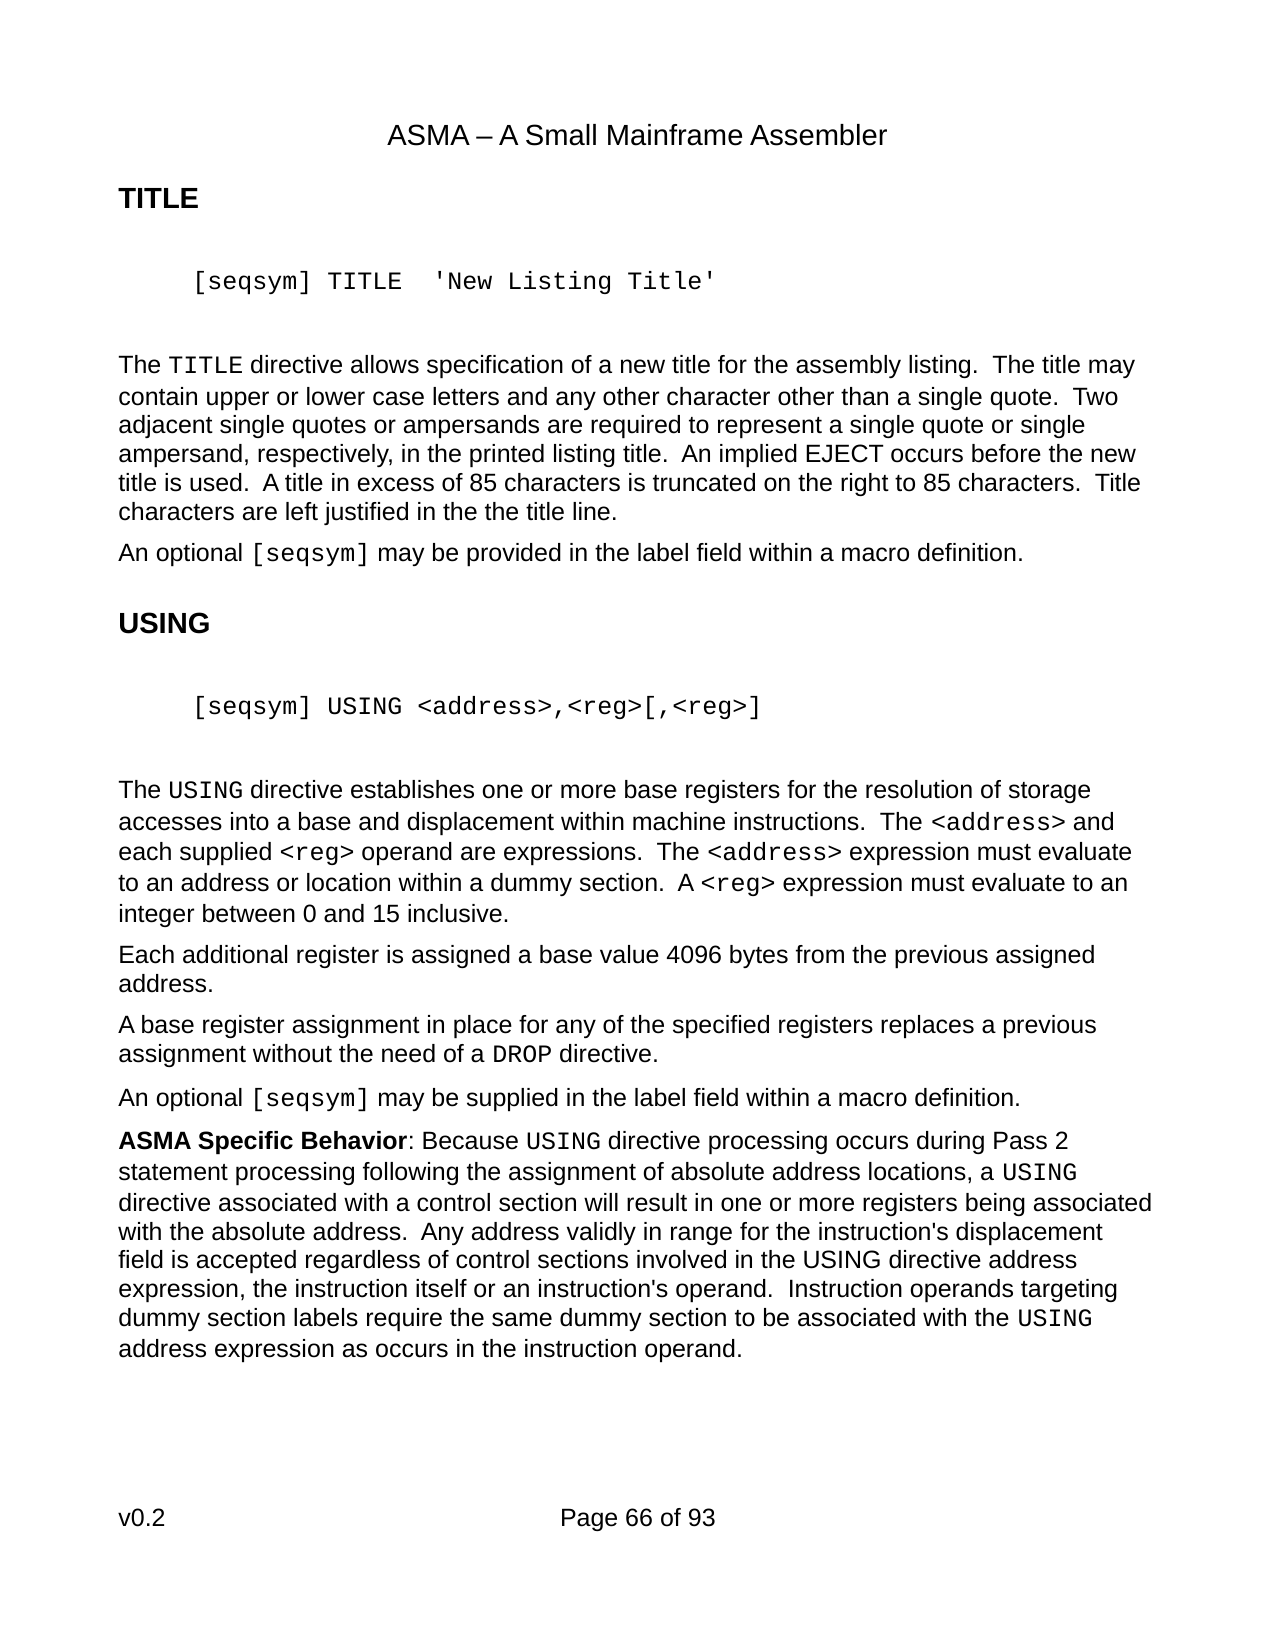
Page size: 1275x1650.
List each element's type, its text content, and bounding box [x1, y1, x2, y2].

text An optional [seqsym] may be provided in the label field within a macro definition. [118, 538, 1157, 569]
text ASMA Specific Behavior: Because USING directive processing occurs during Pass 2 statement processing following the assignment of absolute address locations, a USING directive associated with a control section will result in one or more registers being associated with the absolute address. Any address validly in range for the instruction's displacement field is accepted regardless of control sections involved in the USING directive address expression, the instruction itself or an instruction's operand. Instruction operands targeting dummy section labels require the same dummy section to be associated with the USING address expression as occurs in the instruction operand. [118, 1126, 1157, 1363]
text A base register assignment in place for any of the specified registers replaces a previous assignment without the need of a DROP directive. [118, 1011, 1157, 1070]
text [seqsym] TITLE 'New Listing Title' [192, 268, 1157, 297]
text The USING directive establishes one or more base registers for the resolution of storage accesses into a base and displacement within machine instructions. The <address> and each supplied <reg> operand are expressions. The <address> expression must evaluate to an address or location within a dummy section. A <reg> expression must evaluate to an integer between 0 and 15 inclusive. [118, 776, 1157, 928]
text [seqsym] USING <address>,<reg>[,<reg>] [192, 693, 1157, 722]
text An optional [seqsym] may be supplied in the label field within a macro definition. [118, 1083, 1157, 1114]
text The TITLE directive allows specification of a new title for the assembly listing. The title may contain upper or lower case letters and any other character other than a single quote. Two adjacent single quotes or ampersands are required to represent a single quote or single ampersand, respectively, in the printed listing title. An implied EJECT occurs before the new title is used. A title in excess of 85 characters is truncated on the right to 85 characters. Title characters are left justified in the the title line. [118, 351, 1157, 525]
subtitle TITLE [118, 181, 1157, 215]
text Each additional register is assigned a base value 4096 bytes from the previous assigned address. [118, 941, 1157, 998]
subtitle USING [118, 606, 1157, 640]
